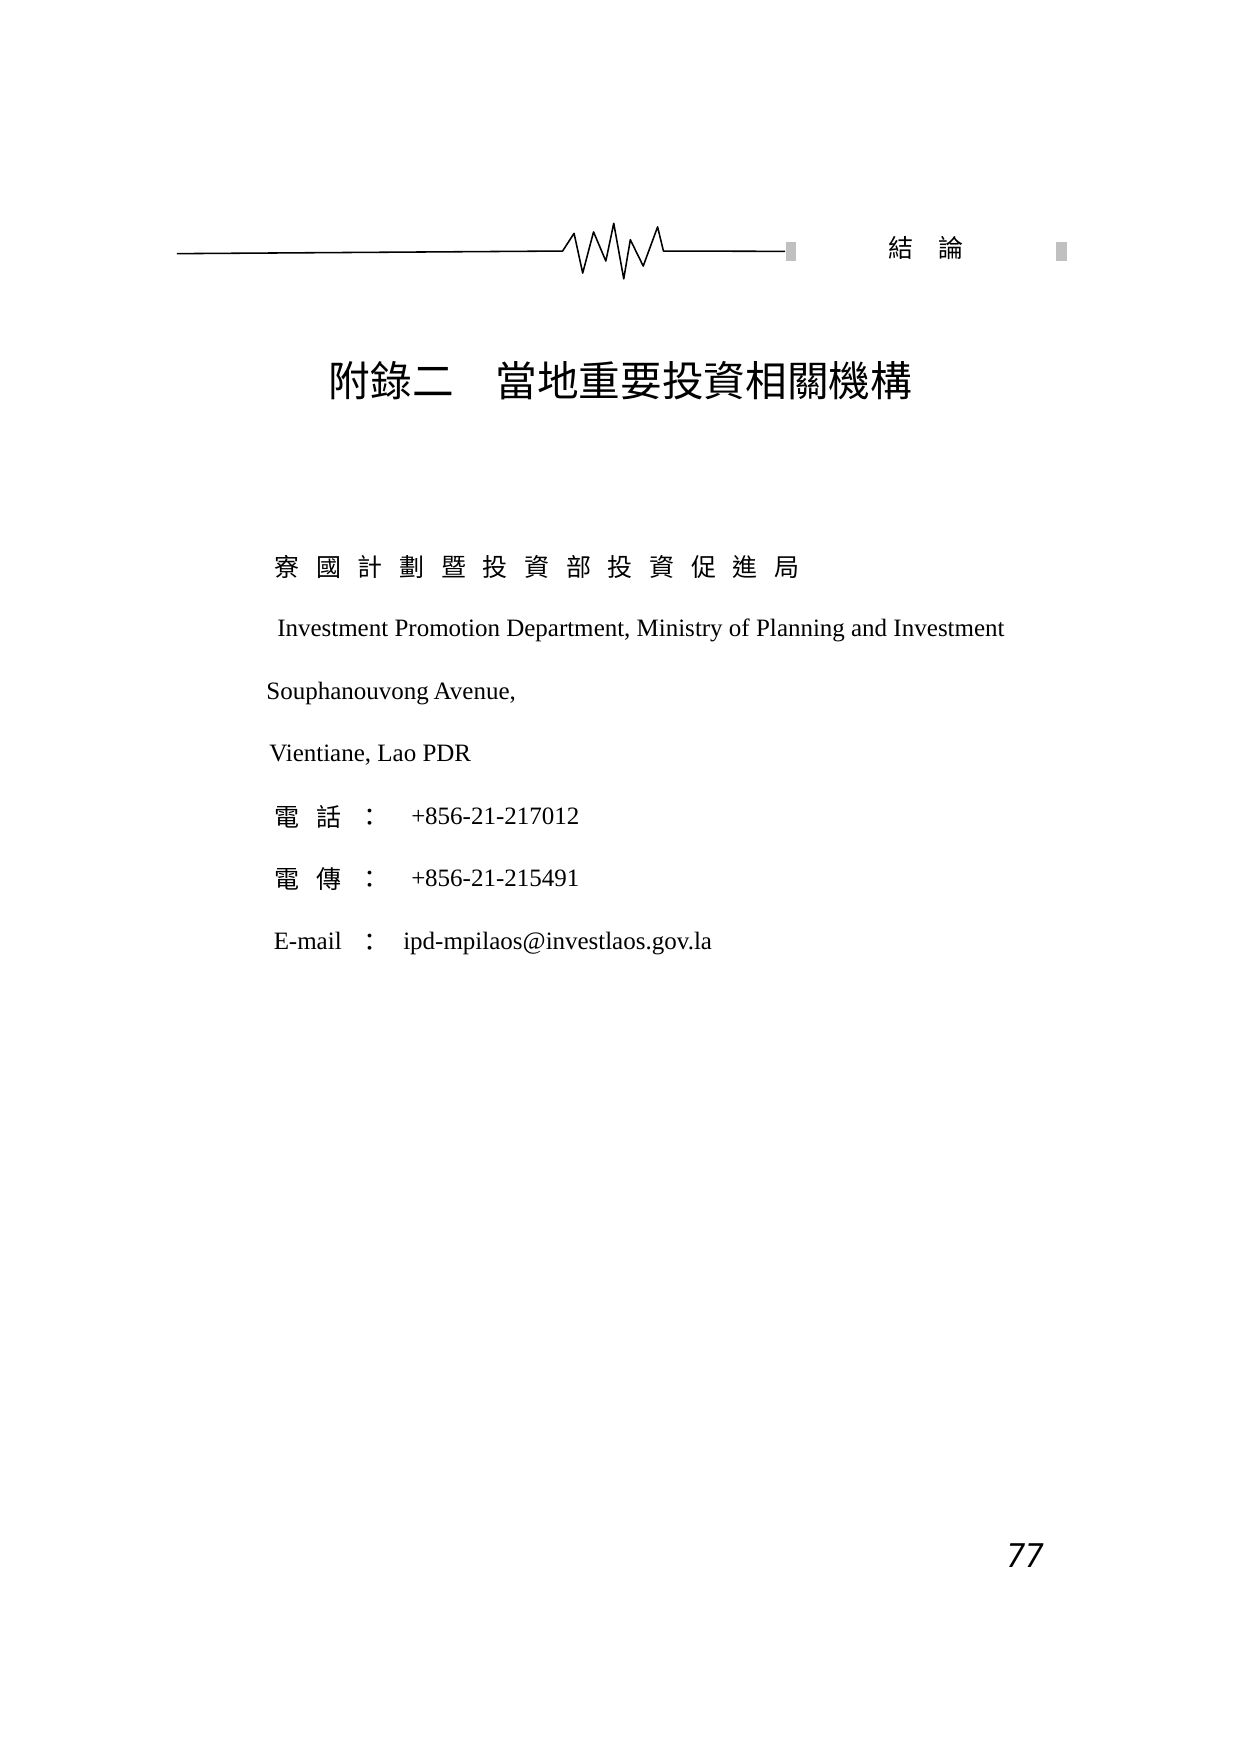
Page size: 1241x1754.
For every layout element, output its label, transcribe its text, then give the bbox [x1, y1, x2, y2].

text 電話：+856-21-217012 [183, 773, 1058, 836]
text Vientiane, Lao PDR [183, 711, 1058, 773]
text 附錄二 當地重要投資相關機構 [183, 336, 1058, 398]
text Souphanouvong Avenue, [183, 648, 1058, 711]
text Investment Promotion Department, Ministry of Planning and Investment [183, 586, 1058, 648]
text 電傳：+856-21-215491 [183, 836, 1058, 898]
text 寮國計劃暨投資部投資促進局 [183, 523, 1058, 586]
text E-mail：ipd-mpilaos@investlaos.gov.la [183, 898, 1058, 961]
